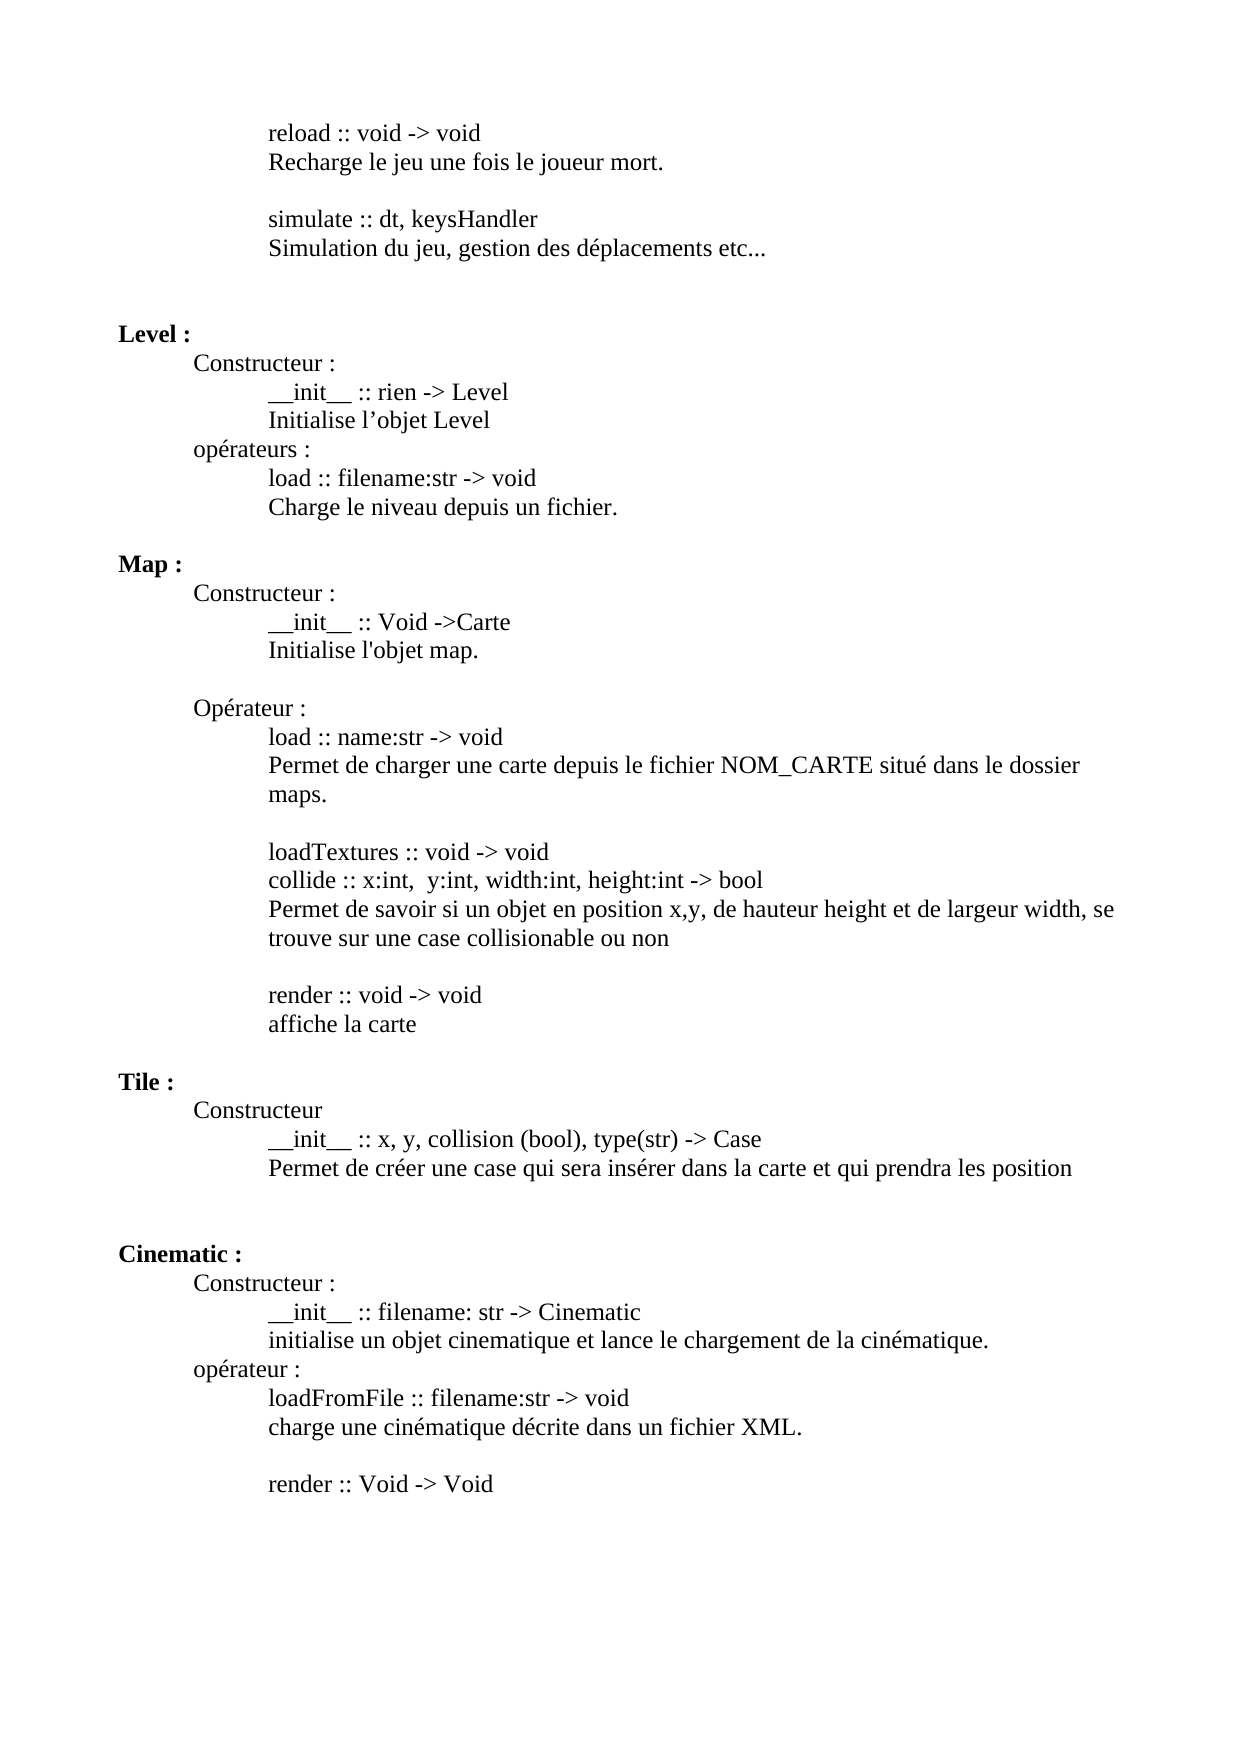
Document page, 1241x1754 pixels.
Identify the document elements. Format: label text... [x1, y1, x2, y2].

text render :: Void -> Void [118, 1469, 1122, 1498]
text __init__ :: Void ->Carte [118, 607, 1122, 636]
text Initialise l’objet Level [118, 406, 1122, 434]
text Recharge le jeu une fois le joueur mort. [118, 147, 1122, 176]
text render :: void -> void [118, 981, 1122, 1009]
text opérateur : [118, 1354, 1122, 1383]
text simulate :: dt, keysHandler [118, 204, 1122, 233]
text opérateurs : [118, 434, 1122, 463]
text initialise un objet cinematique et lance le chargement de la cinématique. [118, 1326, 1122, 1354]
text Permet de créer une case qui sera insérer dans la carte et qui prendra les position [118, 1153, 1122, 1182]
text __init__ :: x, y, collision (bool), type(str) -> Case [118, 1124, 1122, 1153]
text reload :: void -> void [118, 118, 1122, 147]
text Simulation du jeu, gestion des déplacements etc... [118, 233, 1122, 262]
text __init__ :: filename: str -> Cinematic [118, 1297, 1122, 1326]
text Tile : [118, 1067, 1122, 1096]
text Initialise l'objet map. [118, 636, 1122, 664]
text Cinematic : [118, 1239, 1122, 1268]
text loadTextures :: void -> void [118, 837, 1122, 866]
text Level : [118, 319, 1122, 348]
text Map : [118, 549, 1122, 578]
text Permet de savoir si un objet en position x,y, de hauteur height et de largeur width, se trouve sur une case collisionable ou non [118, 894, 1122, 952]
text Constructeur [118, 1096, 1122, 1124]
text __init__ :: rien -> Level [118, 377, 1122, 406]
text Opérateur : [118, 693, 1122, 722]
text charge une cinématique décrite dans un fichier XML. [118, 1412, 1122, 1441]
text load :: name:str -> void [118, 722, 1122, 751]
text Constructeur : [118, 578, 1122, 607]
text affiche la carte [118, 1009, 1122, 1038]
text loadFromFile :: filename:str -> void [118, 1383, 1122, 1412]
text Permet de charger une carte depuis le fichier NOM_CARTE situé dans le dossier maps. [118, 751, 1122, 808]
text load :: filename:str -> void [118, 463, 1122, 492]
text Constructeur : [118, 1268, 1122, 1297]
text collide :: x:int, y:int, width:int, height:int -> bool [118, 866, 1122, 894]
text Charge le niveau depuis un fichier. [118, 492, 1122, 521]
text Constructeur : [118, 348, 1122, 377]
